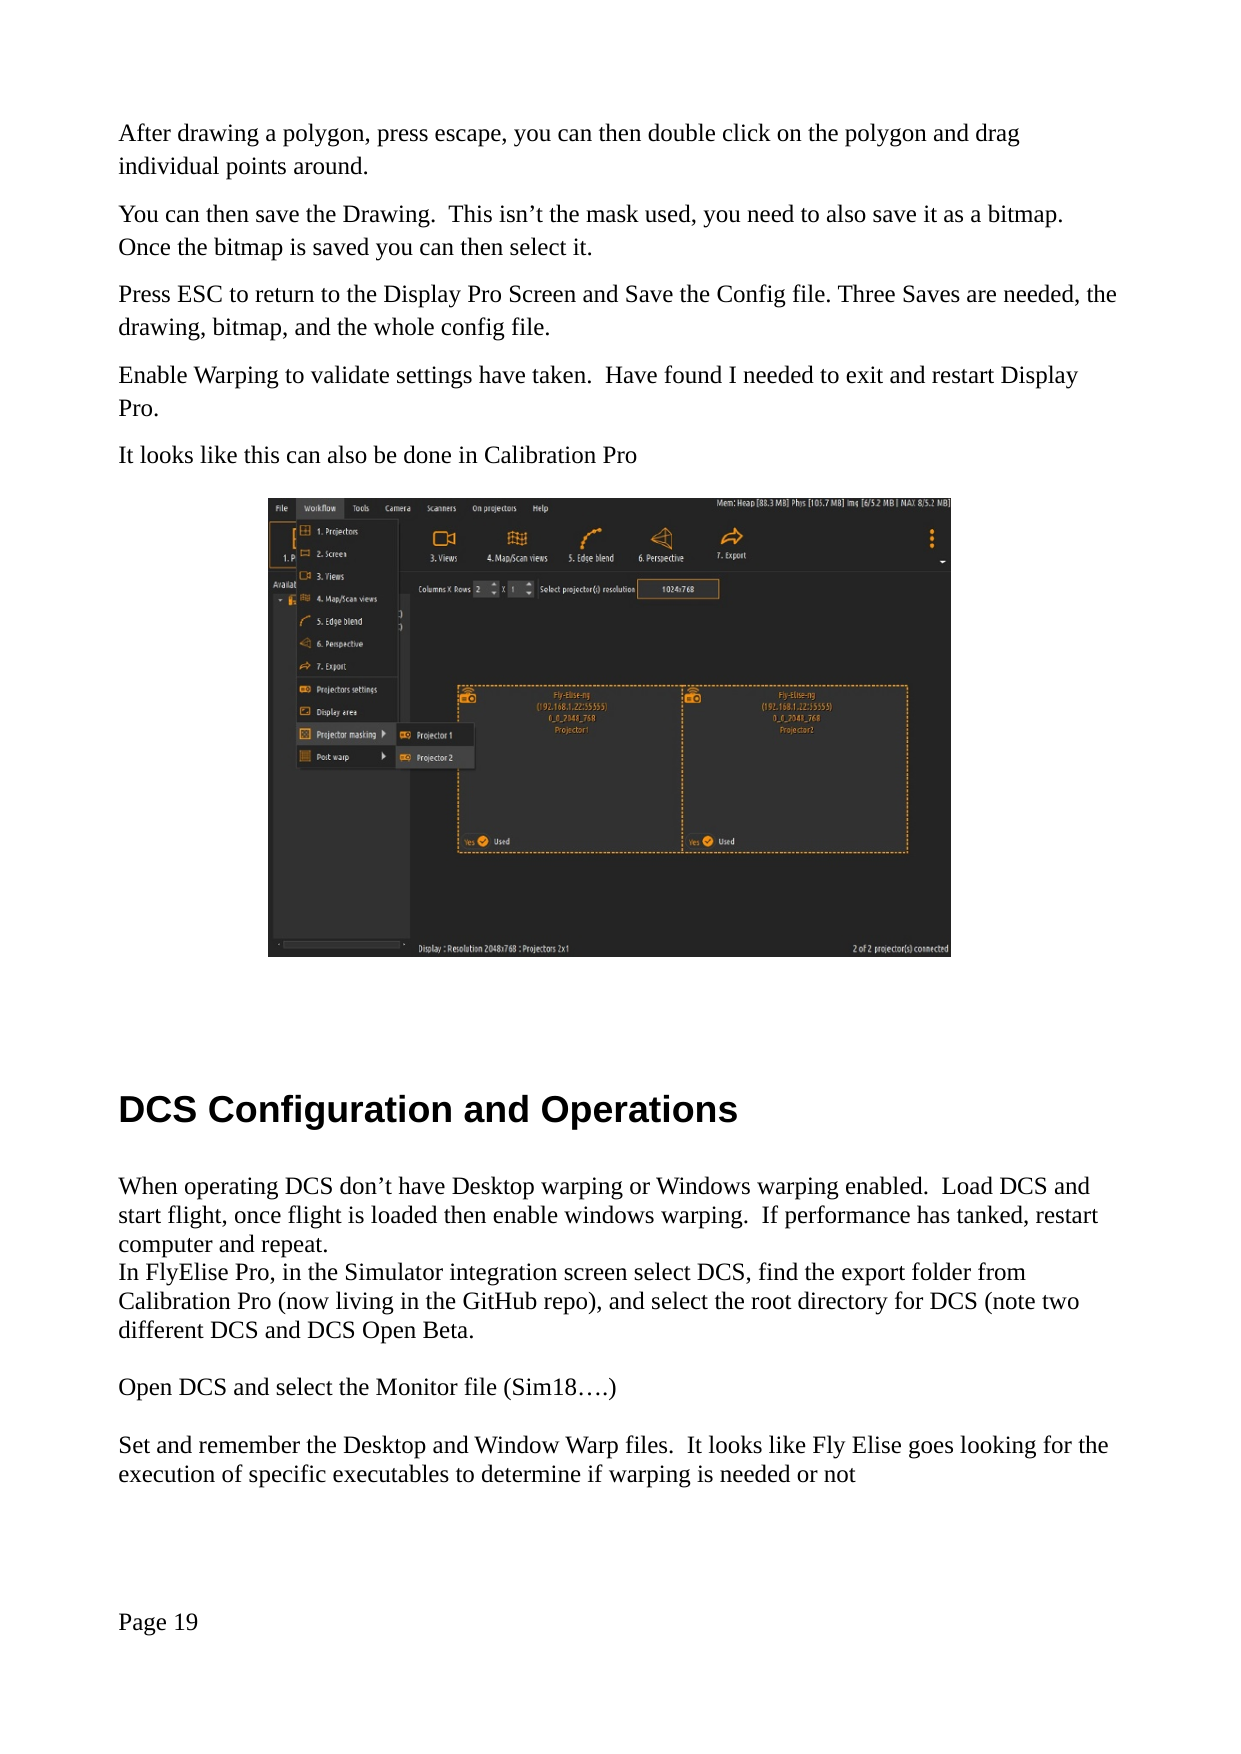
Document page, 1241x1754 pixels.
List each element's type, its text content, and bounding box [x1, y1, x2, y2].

text Press ESC to return to the Display Pro Screen and Save the Config file. Three Saves are needed, the drawing, bitmap, and the whole config file. [118, 279, 1122, 341]
text When operating DCS don’t have Desktop warping or Windows warping enabled. Load DCS and start flight, once flight is loaded then enable windows warping. If performance has tanked, restart computer and repeat. [118, 1171, 1122, 1257]
text Set and remember the Desktop and Window Warp files. It looks like Fly Elise goes looking for the execution of specific executables to determine if warping is needed or not [118, 1430, 1122, 1487]
text You can then save the Drawing. This isn’t the mask used, you need to also save it as a bitmap. Once the bitmap is saved you can then select it. [118, 199, 1122, 261]
text After drawing a polygon, press escape, you can then double click on the polygon and drag individual points around. [118, 118, 1122, 180]
text Open DCS and select the Monitor file (Sim18….) [118, 1372, 1122, 1401]
text It looks like this can also be done in Calibration Pro [118, 441, 1122, 469]
subtitle DCS Configuration and Operations [118, 1087, 1122, 1130]
text Enable Warping to validate settings have taken. Have found I needed to exit and restart Display Pro. [118, 360, 1122, 422]
picture [261, 488, 979, 963]
text In FlyElise Pro, in the Simulator integration screen select DCS, find the export folder from Calibration Pro (now living in the GitHub repo), and select the root directory for DCS (note two different DCS and DCS Open Beta. [118, 1257, 1122, 1344]
